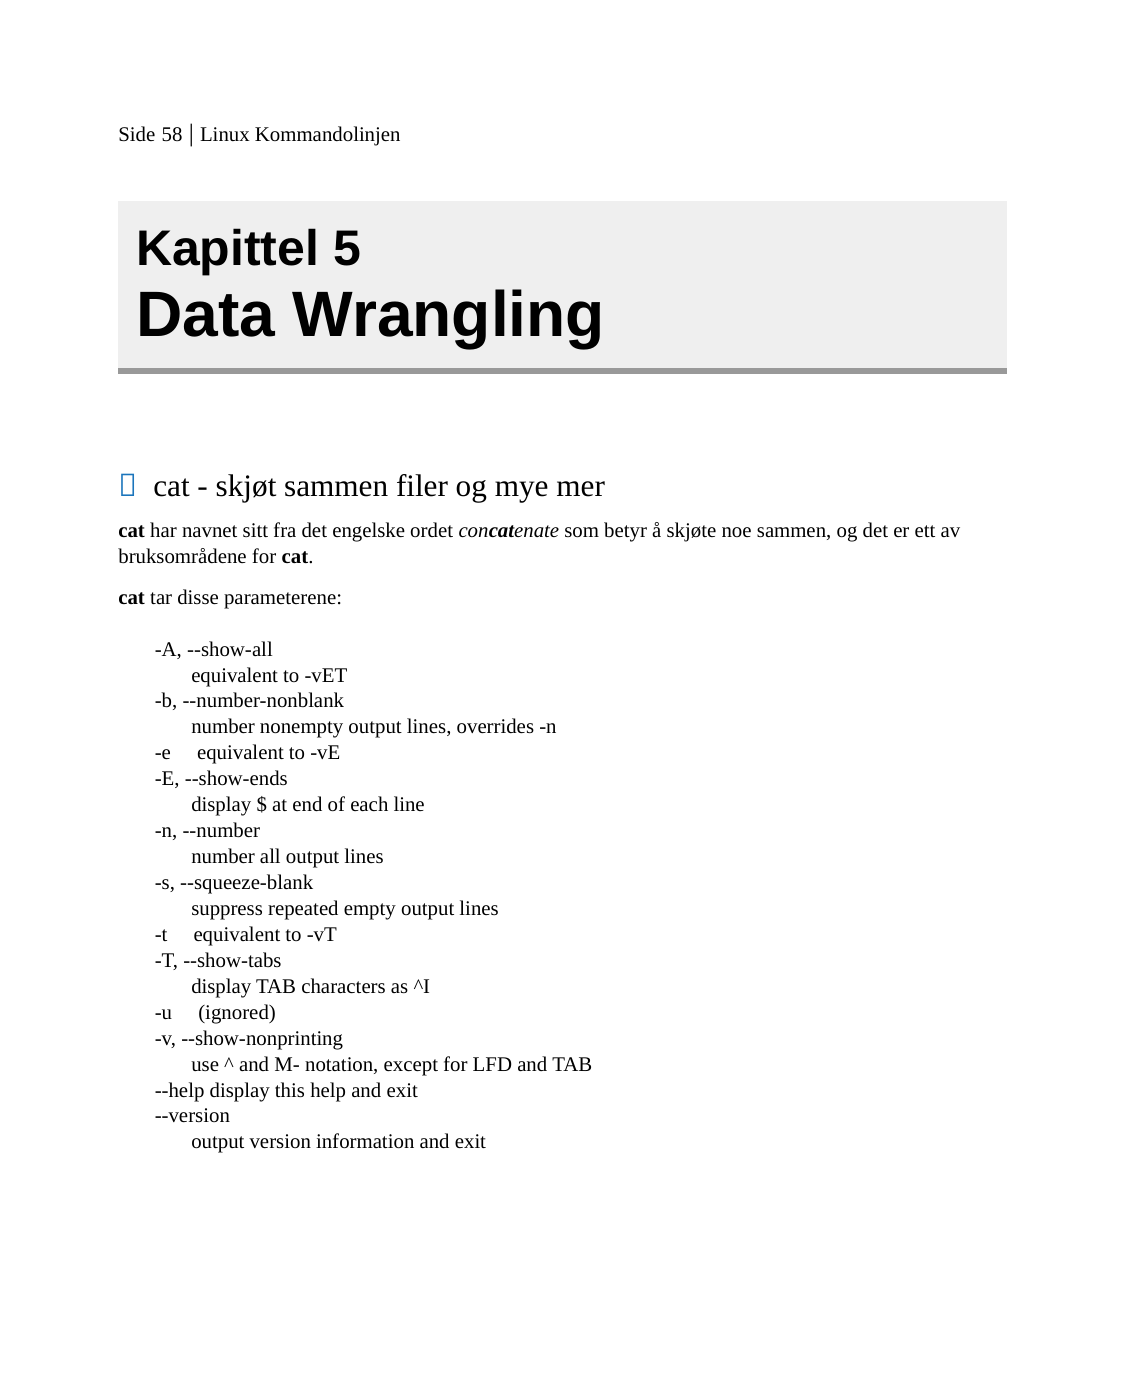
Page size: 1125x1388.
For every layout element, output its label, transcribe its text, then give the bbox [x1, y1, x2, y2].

text cat har navnet sitt fra det engelske ordet concatenate som betyr å skjøte noe sammen, og det er ett av bruksområdene for cat. [118, 518, 1007, 568]
text cat tar disse parameterene: -A, --show-all equivalent to -vET -b, --number-nonblank number nonempty output lines, overrides -n -e equivalent to -vE -E, --show-ends display $ at end of each line -n, --number number all output lines -s, --squeeze-blank suppress repeated empty output lines -t equivalent to -vT -T, --show-tabs display TAB characters as ^I -u (ignored) -v, --show-nonprinting use ^ and M- notation, except for LFD and TAB --help display this help and exit --version output version information and exit [118, 585, 1007, 1153]
subtitle  cat - skjøt sammen filer og mye mer [118, 463, 1007, 506]
subtitle Kapittel 5 Data Wrangling [118, 201, 1007, 368]
